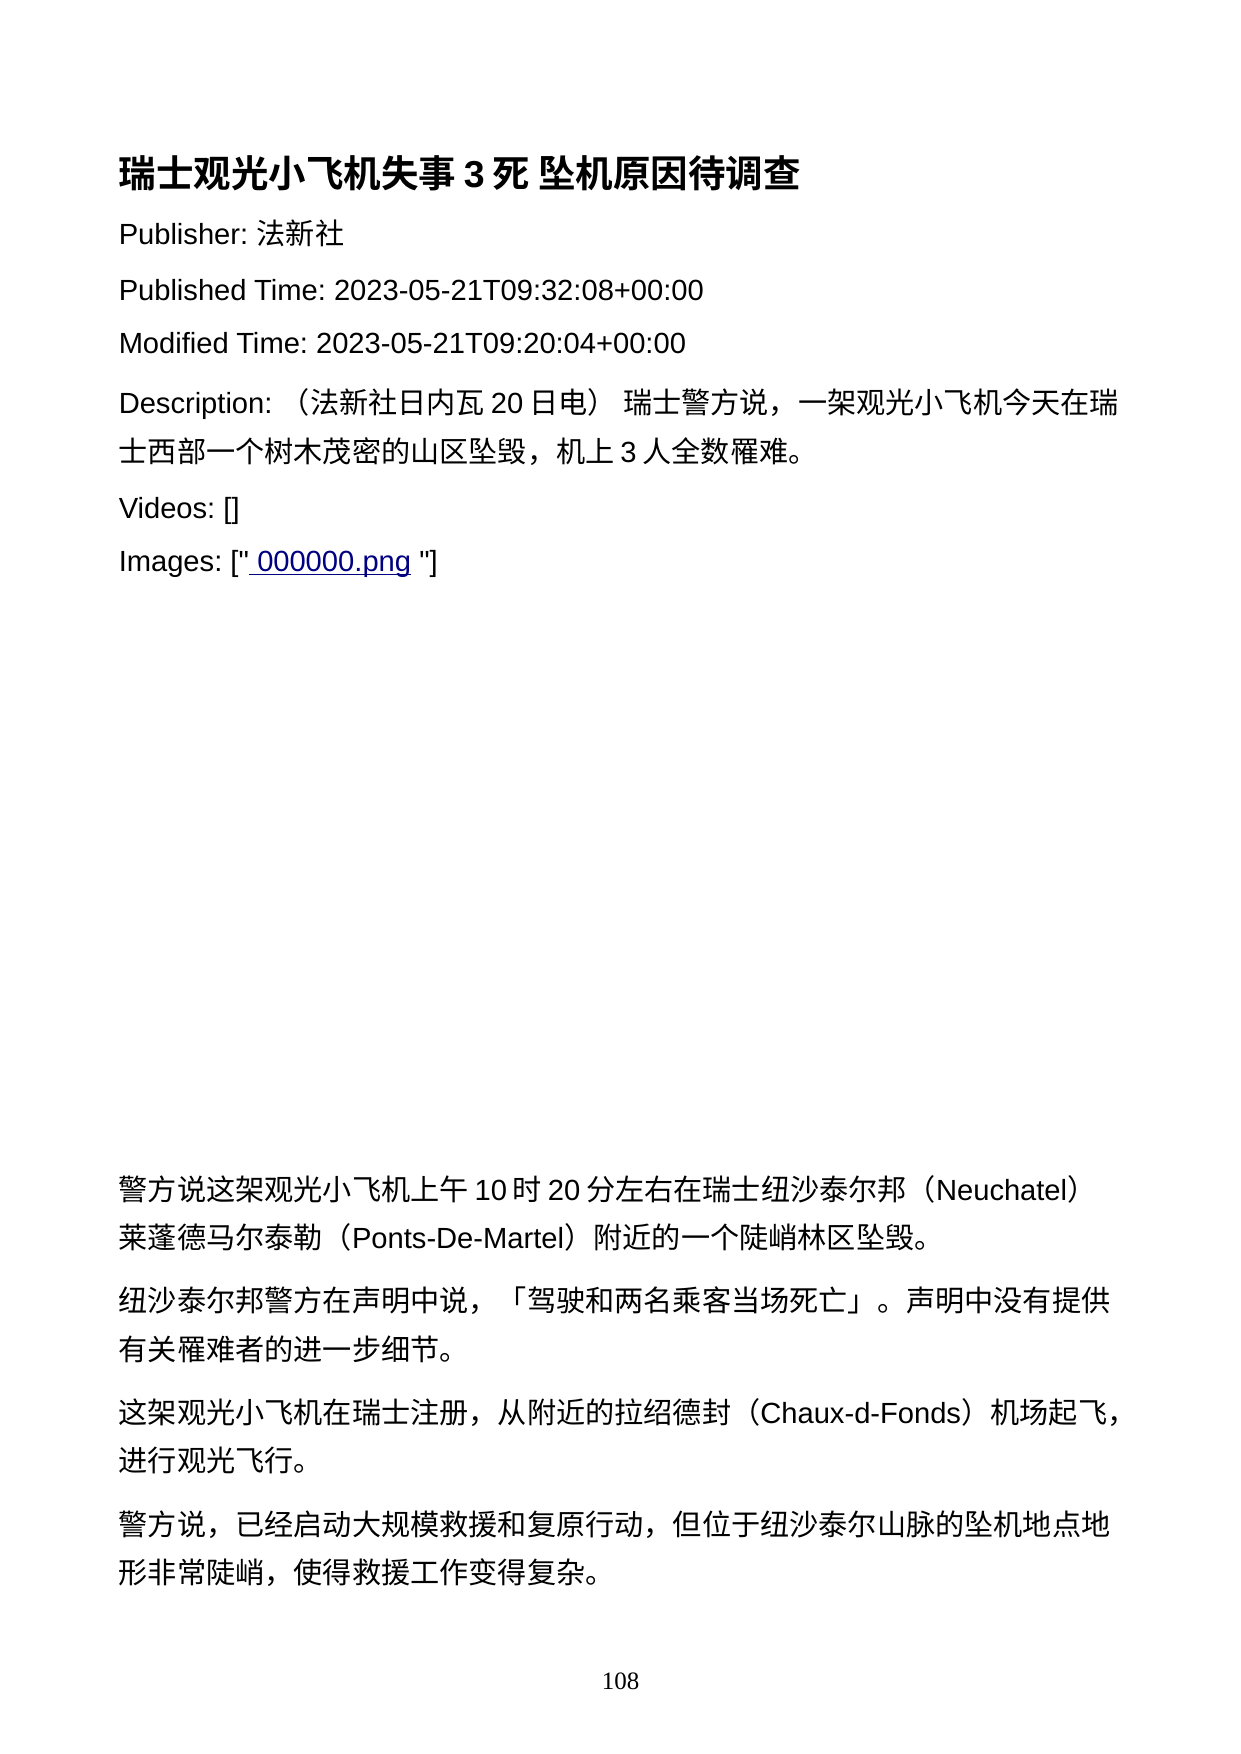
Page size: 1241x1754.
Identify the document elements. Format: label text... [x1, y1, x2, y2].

text Modified Time: 2023-05-21T09:20:04+00:00 [118, 327, 1122, 360]
text 警方说这架观光小飞机上午10时20分左右在瑞士纽沙泰尔邦（Neuchatel）莱蓬德马尔泰勒（Ponts-De-Martel）附近的一个陡峭林区坠毁。 [118, 1166, 1122, 1257]
text Images: [" 000000.png "] [118, 544, 1122, 578]
subtitle 瑞士观光小飞机失事3死 坠机原因待调查 [118, 143, 1122, 198]
text Videos: [] [118, 491, 1122, 525]
text Description: （法新社日内瓦20日电） 瑞士警方说，一架观光小飞机今天在瑞士西部一个树木茂密的山区坠毁，机上3人全数罹难。 [118, 380, 1122, 471]
text 纽沙泰尔邦警方在声明中说，「驾驶和两名乘客当场死亡」。声明中没有提供有关罹难者的进一步细节。 [118, 1278, 1122, 1368]
text Published Time: 2023-05-21T09:32:08+00:00 [118, 273, 1122, 307]
text 这架观光小飞机在瑞士注册，从附近的拉绍德封（Chaux-d-Fonds）机场起飞，进行观光飞行。 [118, 1389, 1122, 1480]
text Publisher: 法新社 [118, 210, 1122, 253]
text 警方说，已经启动大规模救援和复原行动，但位于纽沙泰尔山脉的坠机地点地形非常陡峭，使得救援工作变得复杂。 [118, 1501, 1122, 1592]
